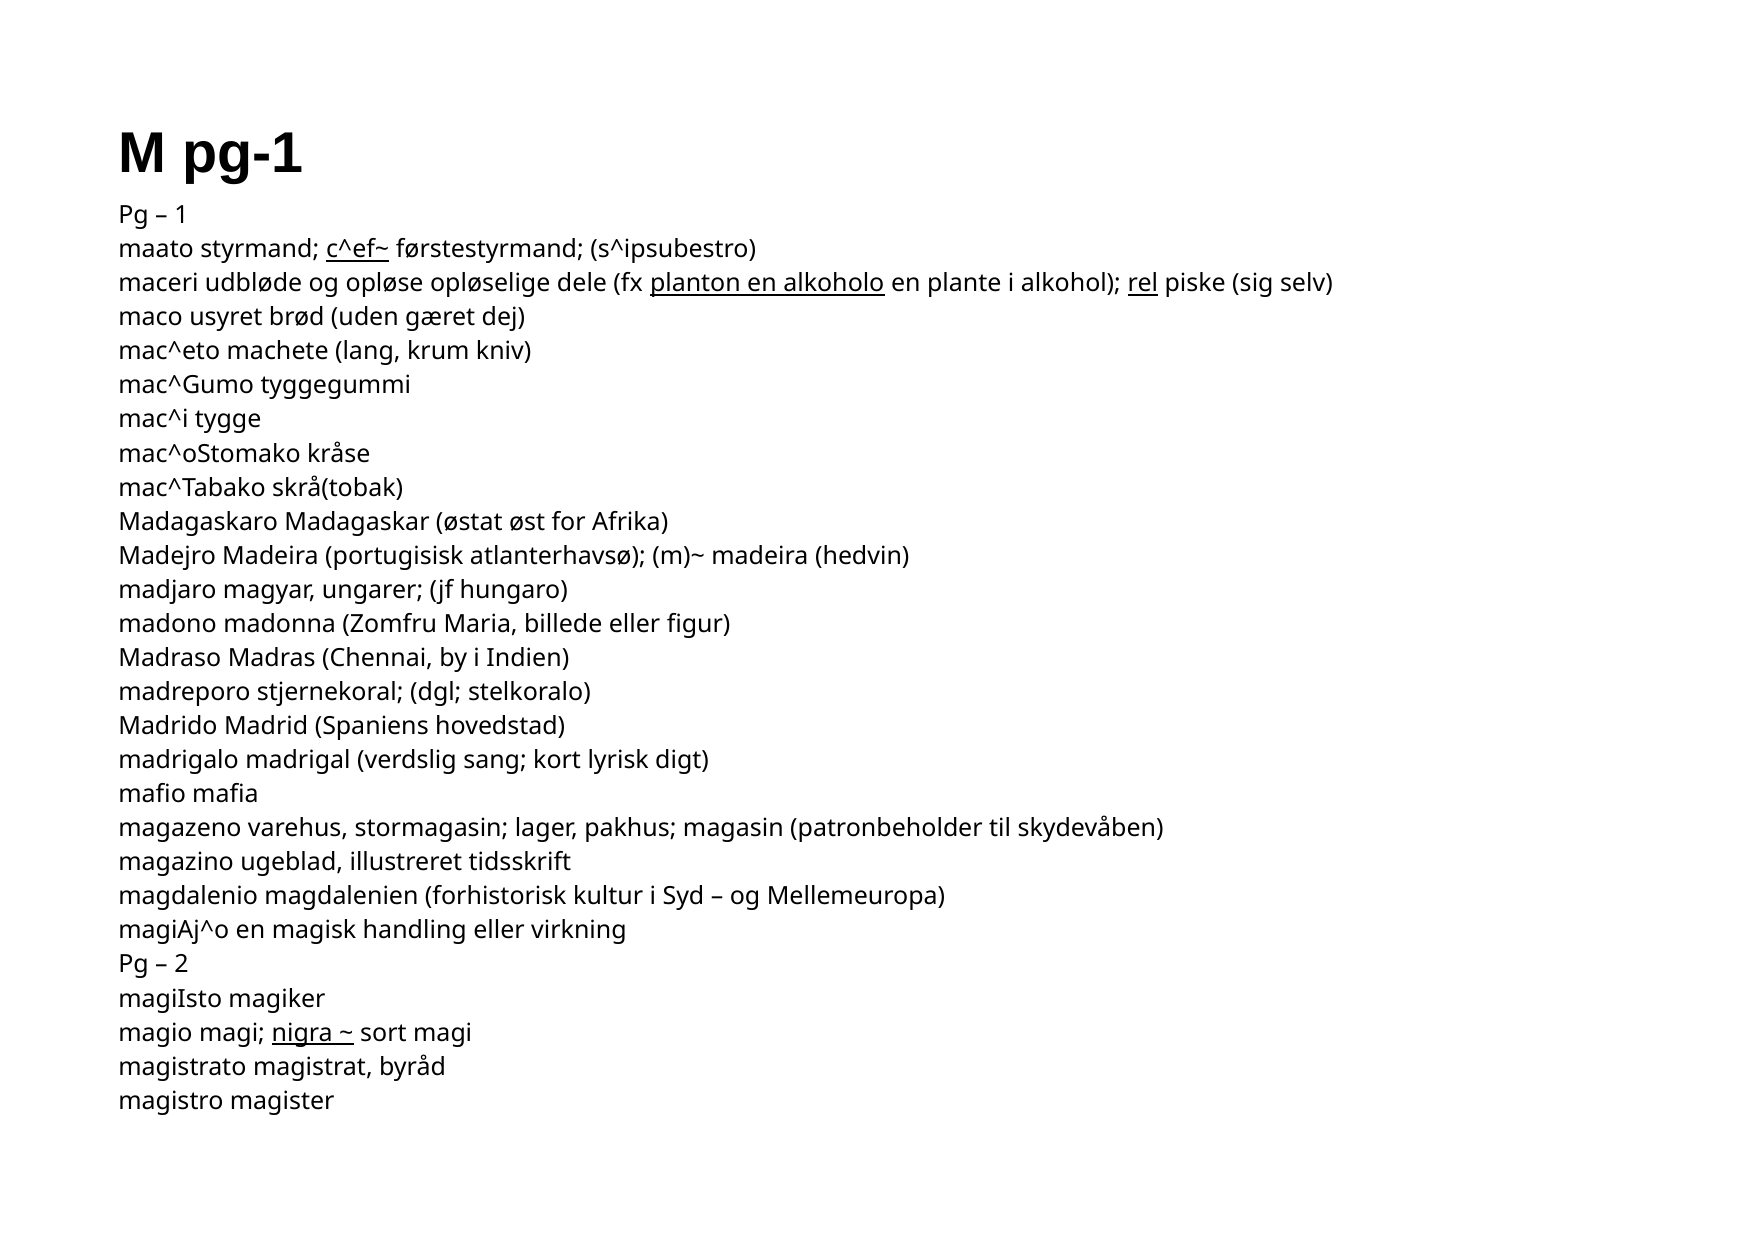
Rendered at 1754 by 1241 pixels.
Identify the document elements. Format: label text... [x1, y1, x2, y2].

text magiIsto magiker [118, 980, 1636, 1014]
text mac^eto machete (lang, krum kniv) [118, 333, 1636, 367]
text maato styrmand; c^ef~ førstestyrmand; (s^ipsubestro) [118, 231, 1636, 265]
text Madagaskaro Madagaskar (østat øst for Afrika) [118, 503, 1636, 537]
text mac^i tygge [118, 401, 1636, 435]
text mac^Tabako skrå(tobak) [118, 469, 1636, 503]
text maceri udbløde og opløse opløselige dele (fx planton en alkoholo en plante i alkohol); rel piske (sig selv) [118, 265, 1636, 299]
text Madraso Madras (Chennai, by i Indien) [118, 639, 1636, 674]
text Pg – 1 [118, 197, 1636, 231]
subtitle M pg-1 [118, 118, 1636, 184]
text magiAj^o en magisk handling eller virkning [118, 912, 1636, 946]
text madrigalo madrigal (verdslig sang; kort lyrisk digt) [118, 742, 1636, 776]
text magdalenio magdalenien (forhistorisk kultur i Syd – og Mellemeuropa) [118, 878, 1636, 912]
text mac^oStomako kråse [118, 435, 1636, 469]
text magio magi; nigra ~ sort magi [118, 1014, 1636, 1048]
text magistro magister [118, 1082, 1636, 1116]
text magazeno varehus, stormagasin; lager, pakhus; magasin (patronbeholder til skydevåben) [118, 810, 1636, 844]
text mafio mafia [118, 776, 1636, 810]
text magazino ugeblad, illustreret tidsskrift [118, 844, 1636, 878]
text madjaro magyar, ungarer; (jf hungaro) [118, 571, 1636, 606]
text Madejro Madeira (portugisisk atlanterhavsø); (m)~ madeira (hedvin) [118, 537, 1636, 571]
text mac^Gumo tyggegummi [118, 367, 1636, 401]
text maco usyret brød (uden gæret dej) [118, 299, 1636, 333]
text madono madonna (Zomfru Maria, billede eller figur) [118, 606, 1636, 639]
text magistrato magistrat, byråd [118, 1048, 1636, 1082]
text madreporo stjernekoral; (dgl; stelkoralo) [118, 674, 1636, 708]
text Pg – 2 [118, 946, 1636, 980]
text Madrido Madrid (Spaniens hovedstad) [118, 708, 1636, 742]
